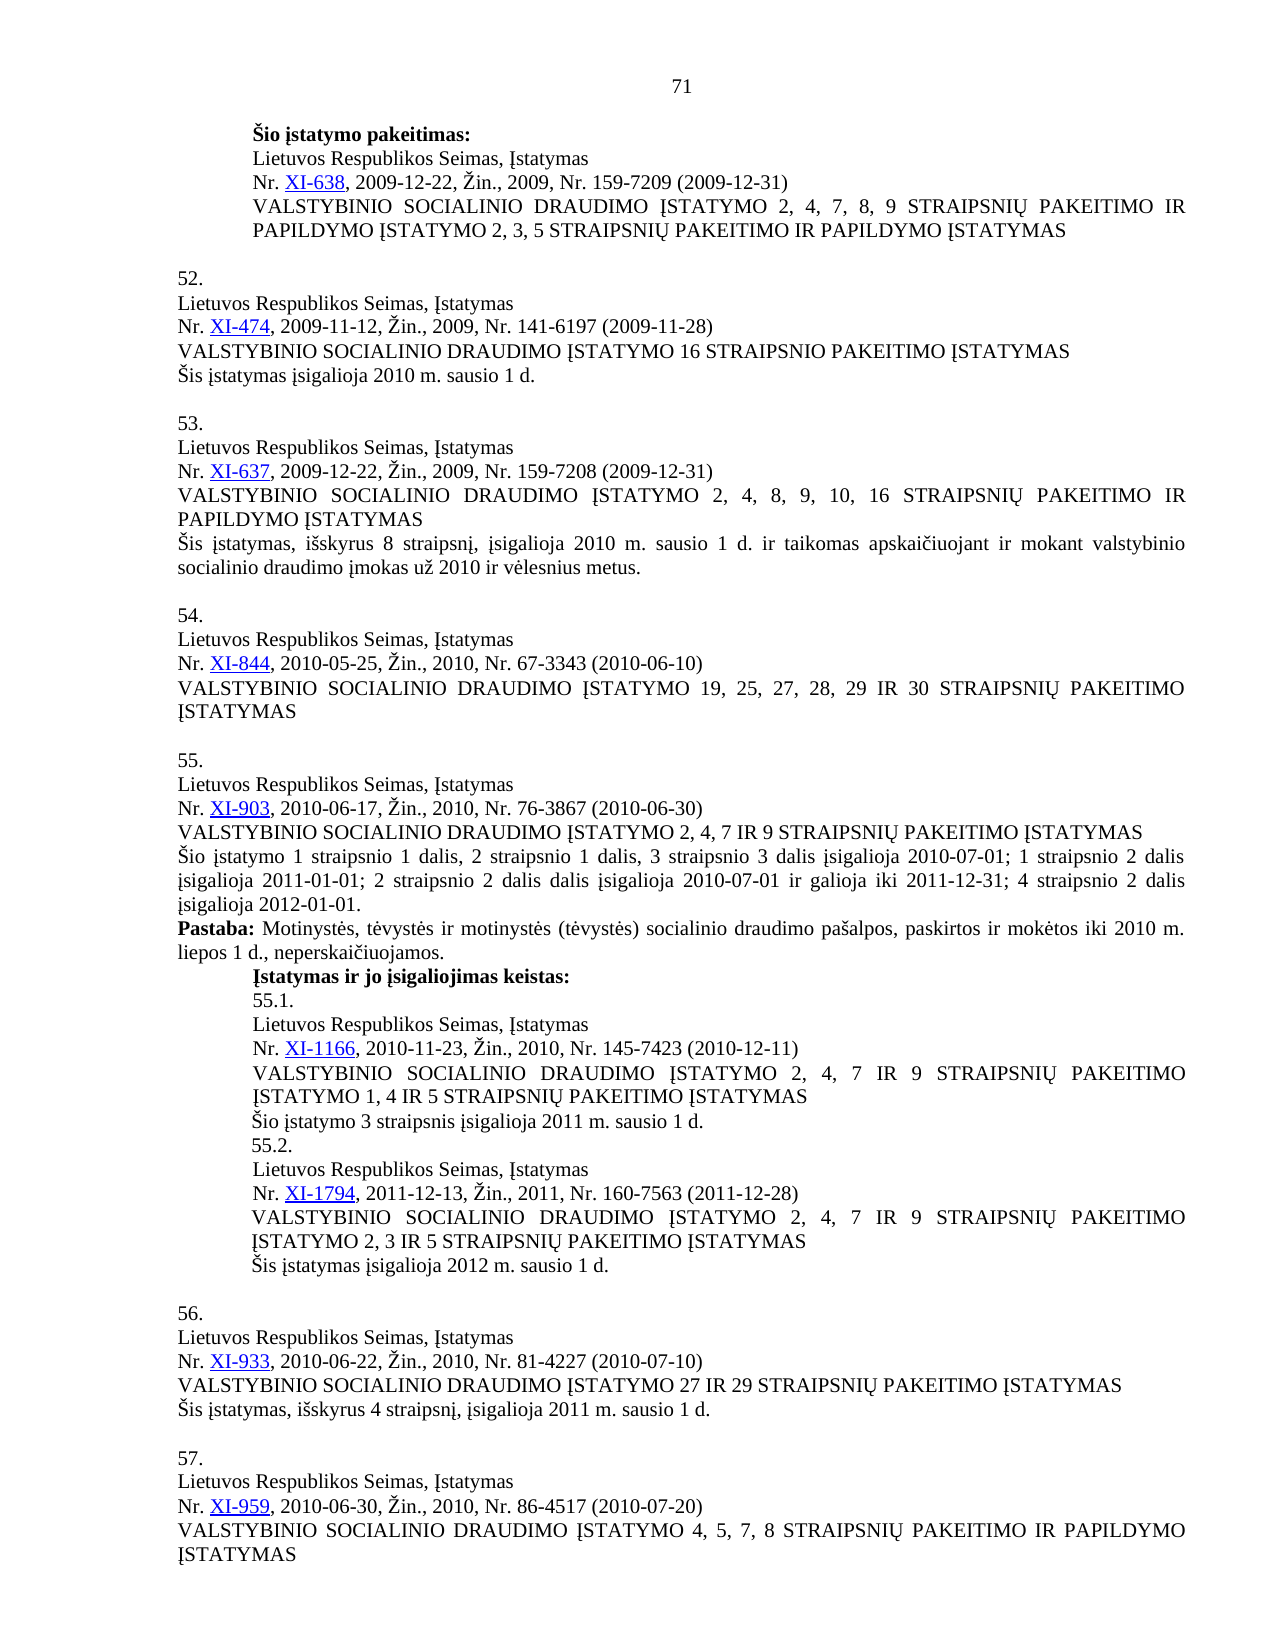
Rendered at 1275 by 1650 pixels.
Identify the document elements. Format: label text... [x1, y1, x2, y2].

text Pastaba: Motinystės, tėvystės ir motinystės (tėvystės) socialinio draudimo pašalpos, paskirtos ir mokėtos iki 2010 m. liepos 1 d., neperskaičiuojamos. [177, 916, 1186, 964]
text Šio įstatymo 1 straipsnio 1 dalis, 2 straipsnio 1 dalis, 3 straipsnio 3 dalis įsigalioja 2010-07-01; 1 straipsnio 2 dalis įsigalioja 2011-01-01; 2 straipsnio 2 dalis dalis įsigalioja 2010-07-01 ir galioja iki 2011-12-31; 4 straipsnio 2 dalis įsigalioja 2012-01-01. [177, 844, 1186, 916]
text Nr. XI-638, 2009-12-22, Žin., 2009, Nr. 159-7209 (2009-12-31) [177, 170, 1186, 194]
text 55. [177, 748, 1186, 772]
text Nr. XI-903, 2010-06-17, Žin., 2010, Nr. 76-3867 (2010-06-30) [177, 796, 1186, 820]
text Šis įstatymas įsigalioja 2012 m. sausio 1 d. [177, 1253, 1186, 1277]
text VALSTYBINIO SOCIALINIO DRAUDIMO ĮSTATYMO 16 STRAIPSNIO PAKEITIMO ĮSTATYMAS [177, 338, 1186, 363]
text Šis įstatymas, išskyrus 4 straipsnį, įsigalioja 2011 m. sausio 1 d. [177, 1397, 1186, 1421]
text Lietuvos Respublikos Seimas, Įstatymas [177, 1157, 1186, 1181]
text 53. [177, 411, 1186, 435]
text Nr. XI-1166, 2010-11-23, Žin., 2010, Nr. 145-7423 (2010-12-11) [177, 1036, 1186, 1060]
text VALSTYBINIO SOCIALINIO DRAUDIMO ĮSTATYMO 2, 4, 7 IR 9 STRAIPSNIŲ PAKEITIMO ĮSTATYMO 2, 3 IR 5 STRAIPSNIŲ PAKEITIMO ĮSTATYMAS [251, 1205, 1186, 1253]
text 57. [177, 1445, 1186, 1469]
text Lietuvos Respublikos Seimas, Įstatymas [177, 435, 1186, 459]
text Nr. XI-959, 2010-06-30, Žin., 2010, Nr. 86-4517 (2010-07-20) [177, 1493, 1186, 1518]
text 56. [177, 1301, 1186, 1325]
text Įstatymas ir jo įsigaliojimas keistas: [177, 964, 1186, 988]
text Lietuvos Respublikos Seimas, Įstatymas [177, 290, 1186, 314]
text VALSTYBINIO SOCIALINIO DRAUDIMO ĮSTATYMO 27 IR 29 STRAIPSNIŲ PAKEITIMO ĮSTATYMAS [177, 1373, 1186, 1397]
text VALSTYBINIO SOCIALINIO DRAUDIMO ĮSTATYMO 2, 4, 8, 9, 10, 16 STRAIPSNIŲ PAKEITIMO IR PAPILDYMO ĮSTATYMAS [177, 483, 1186, 531]
text Nr. XI-844, 2010-05-25, Žin., 2010, Nr. 67-3343 (2010-06-10) [177, 651, 1186, 675]
text Šio įstatymo pakeitimas: [177, 122, 1186, 146]
text 55.1. [177, 988, 1186, 1012]
text Nr. XI-474, 2009-11-12, Žin., 2009, Nr. 141-6197 (2009-11-28) [177, 314, 1186, 338]
text Šio įstatymo 3 straipsnis įsigalioja 2011 m. sausio 1 d. [177, 1108, 1186, 1133]
text Šis įstatymas, išskyrus 8 straipsnį, įsigalioja 2010 m. sausio 1 d. ir taikomas apskaičiuojant ir mokant valstybinio socialinio draudimo įmokas už 2010 ir vėlesnius metus. [177, 531, 1186, 579]
text VALSTYBINIO SOCIALINIO DRAUDIMO ĮSTATYMO 2, 4, 7 IR 9 STRAIPSNIŲ PAKEITIMO ĮSTATYMAS [177, 820, 1186, 844]
text Nr. XI-637, 2009-12-22, Žin., 2009, Nr. 159-7208 (2009-12-31) [177, 459, 1186, 483]
text Lietuvos Respublikos Seimas, Įstatymas [177, 1325, 1186, 1349]
text Šis įstatymas įsigalioja 2010 m. sausio 1 d. [177, 363, 1186, 387]
text Lietuvos Respublikos Seimas, Įstatymas [177, 627, 1186, 651]
text VALSTYBINIO SOCIALINIO DRAUDIMO ĮSTATYMO 19, 25, 27, 28, 29 IR 30 STRAIPSNIŲ PAKEITIMO ĮSTATYMAS [177, 675, 1186, 723]
text 54. [177, 603, 1186, 627]
text Lietuvos Respublikos Seimas, Įstatymas [177, 146, 1186, 170]
text Nr. XI-933, 2010-06-22, Žin., 2010, Nr. 81-4227 (2010-07-10) [177, 1349, 1186, 1373]
text Lietuvos Respublikos Seimas, Įstatymas [177, 772, 1186, 796]
text 55.2. [177, 1133, 1186, 1157]
text Nr. XI-1794, 2011-12-13, Žin., 2011, Nr. 160-7563 (2011-12-28) [177, 1181, 1186, 1205]
text Lietuvos Respublikos Seimas, Įstatymas [177, 1012, 1186, 1036]
text 52. [177, 266, 1186, 290]
text VALSTYBINIO SOCIALINIO DRAUDIMO ĮSTATYMO 4, 5, 7, 8 STRAIPSNIŲ PAKEITIMO IR PAPILDYMO ĮSTATYMAS [177, 1518, 1186, 1566]
text Lietuvos Respublikos Seimas, Įstatymas [177, 1469, 1186, 1493]
text VALSTYBINIO SOCIALINIO DRAUDIMO ĮSTATYMO 2, 4, 7 IR 9 STRAIPSNIŲ PAKEITIMO ĮSTATYMO 1, 4 IR 5 STRAIPSNIŲ PAKEITIMO ĮSTATYMAS [252, 1060, 1186, 1108]
text VALSTYBINIO SOCIALINIO DRAUDIMO ĮSTATYMO 2, 4, 7, 8, 9 STRAIPSNIŲ PAKEITIMO IR PAPILDYMO ĮSTATYMO 2, 3, 5 STRAIPSNIŲ PAKEITIMO IR PAPILDYMO ĮSTATYMAS [252, 194, 1186, 242]
